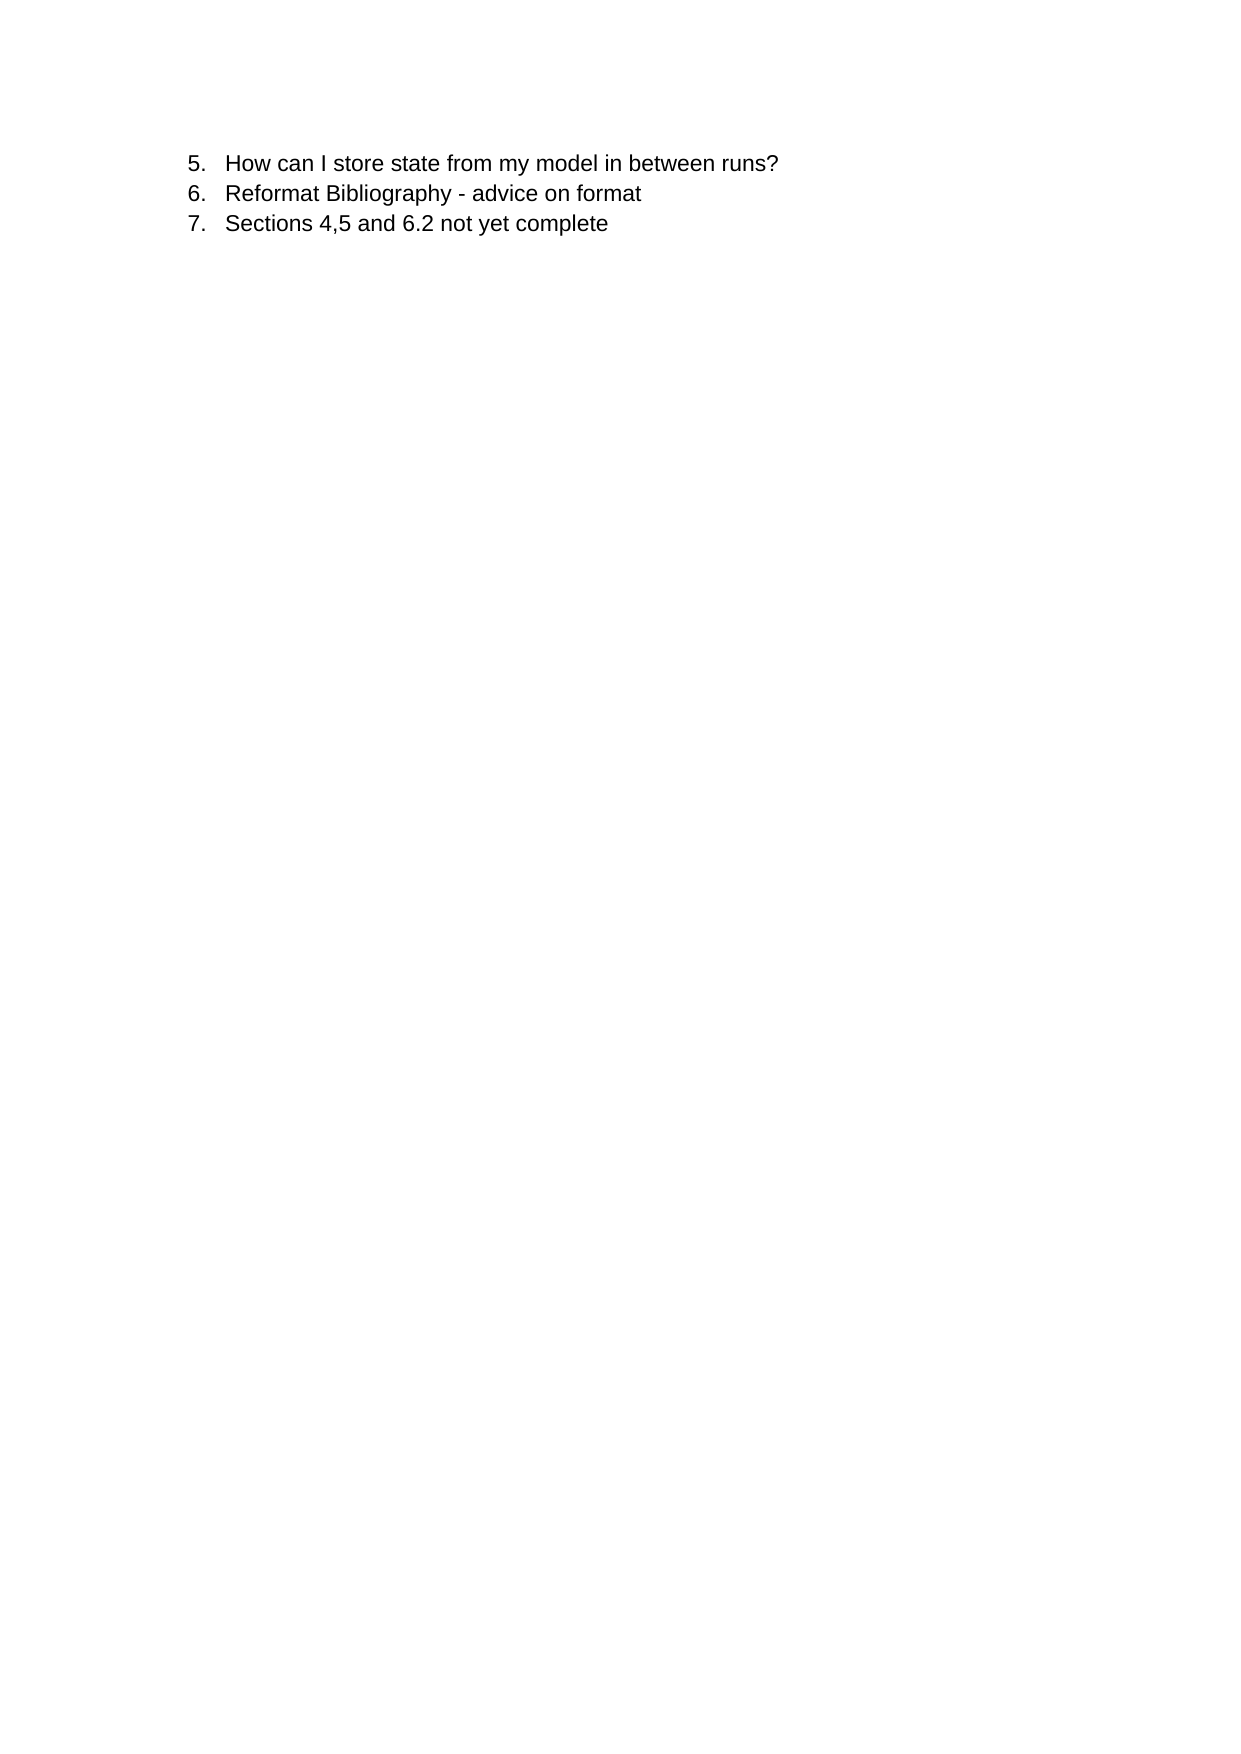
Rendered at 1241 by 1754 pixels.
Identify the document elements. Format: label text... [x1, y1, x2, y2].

list Reformat Bibliography - advice on format [187, 180, 1090, 207]
list How can I store state from my model in between runs? [187, 150, 1090, 176]
list Sections 4,5 and 6.2 not yet complete [187, 210, 1090, 237]
